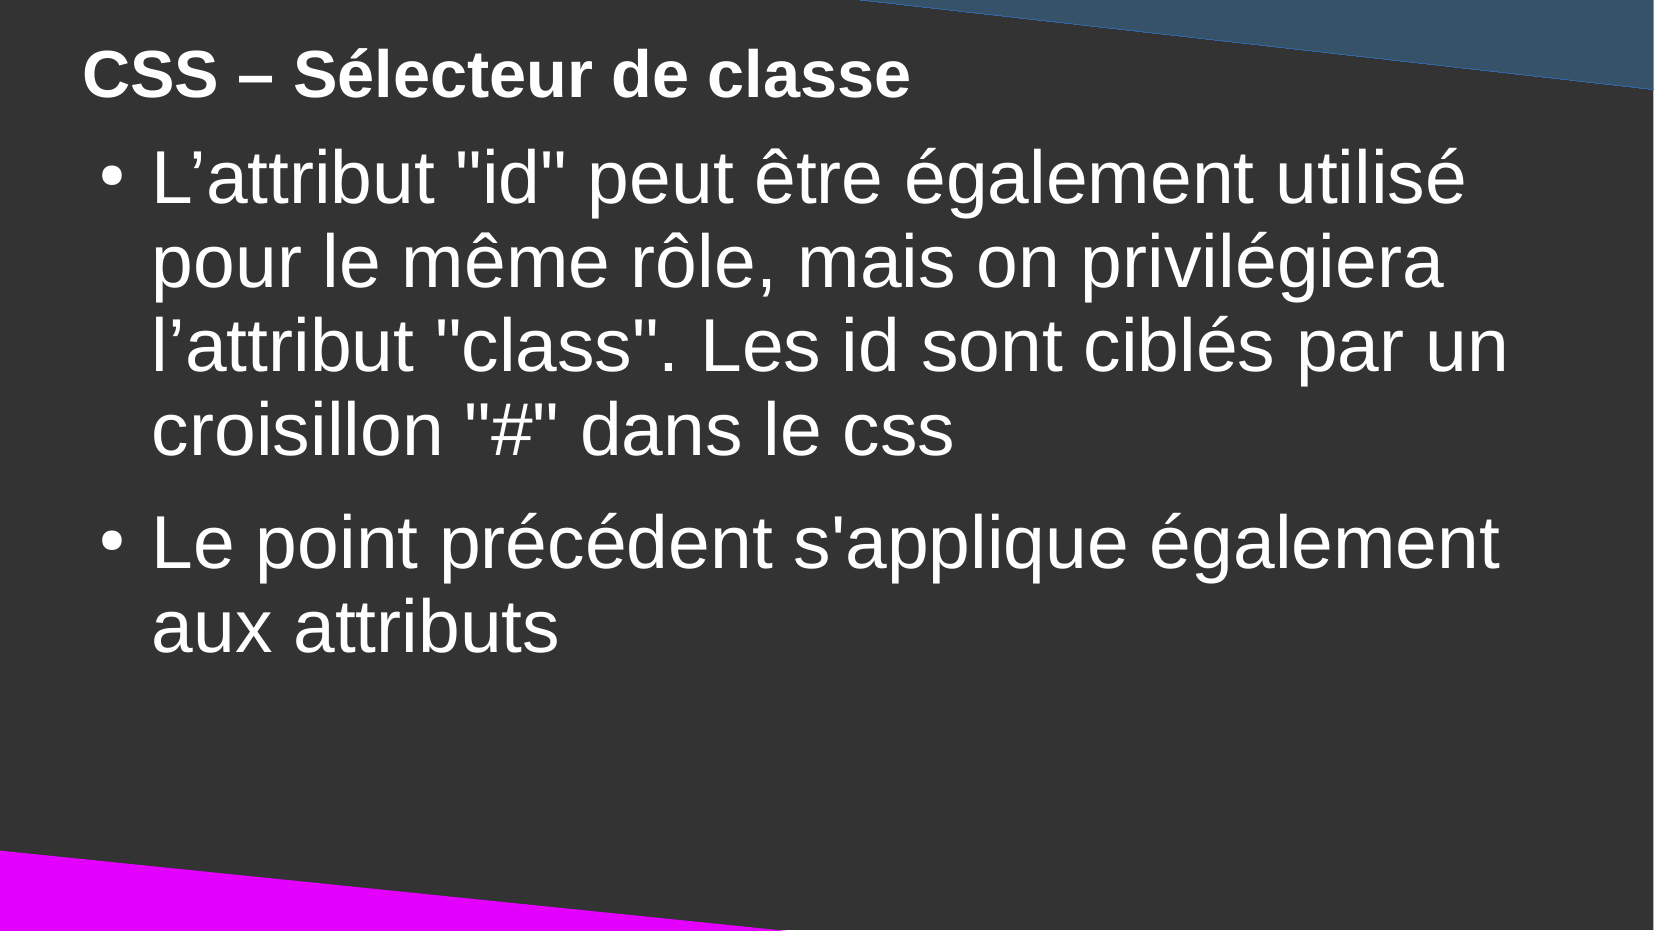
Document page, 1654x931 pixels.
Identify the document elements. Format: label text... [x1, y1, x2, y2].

text_box [0, 850, 788, 931]
list L’attribut "id" peut être également utilisé pour le même rôle, mais on privilégiera l’attribut "class". Les id sont ciblés par un croisillon "#" dans le css Le point précédent s'applique également aux attributs [80, 135, 1605, 833]
title CSS – Sélecteur de classe [82, 37, 1571, 114]
text_box [860, 0, 1654, 90]
